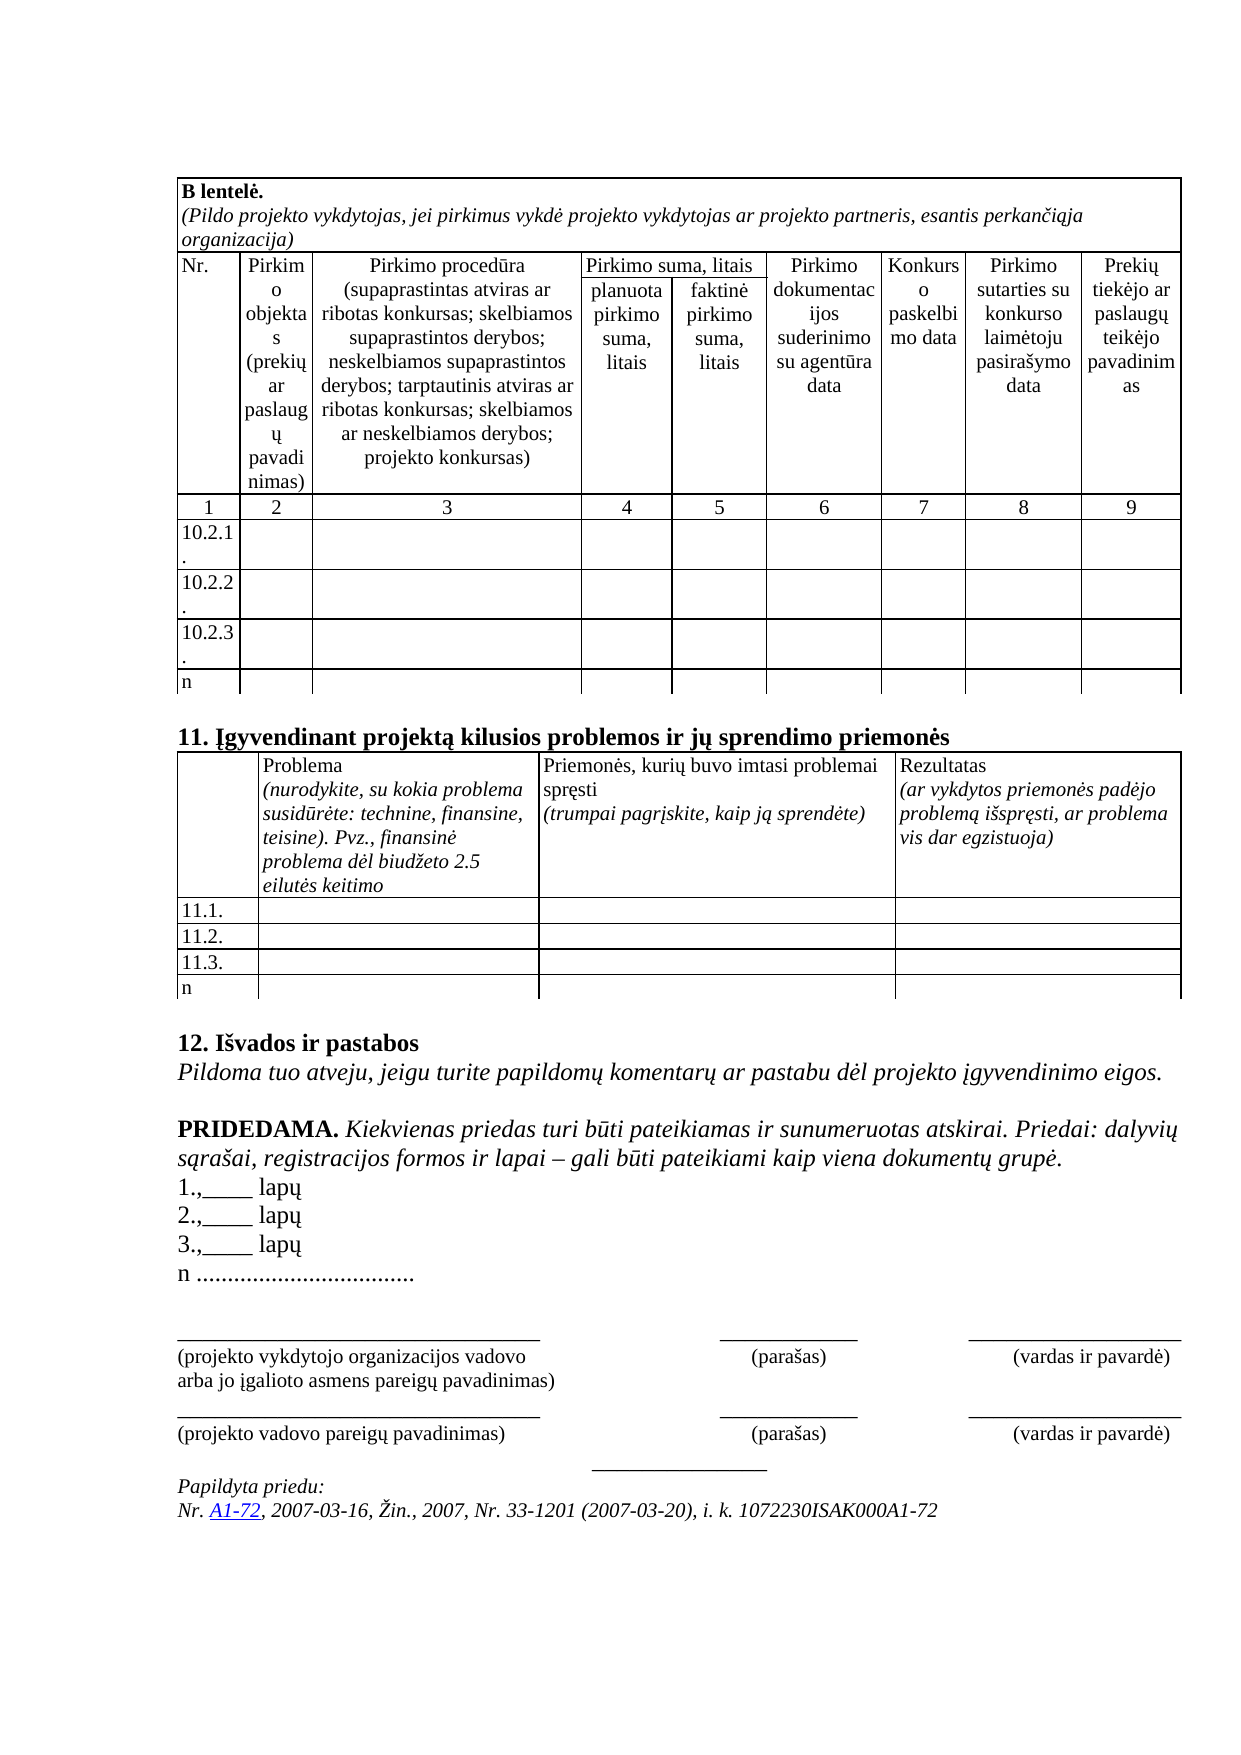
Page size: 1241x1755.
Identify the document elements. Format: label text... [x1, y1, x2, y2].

text Nr. A1-72, 2007-03-16, Žin., 2007, Nr. 33-1201 (2007-03-20), i. k. 1072230ISAK000A1-72 [177, 1498, 1181, 1522]
table_cell 10.2.2. [178, 570, 239, 618]
table_cell [259, 975, 538, 999]
table_cell [767, 670, 881, 693]
table_cell 1 [178, 495, 239, 519]
table_cell 7 [882, 495, 965, 519]
text (projekto vadovo pareigų pavadinimas) (parašas) (vardas ir pavardė) [177, 1421, 1181, 1445]
table_cell 8 [966, 495, 1081, 519]
table_cell [582, 670, 671, 693]
table_cell Pirkimo sutarties su konkurso laimėtoju pasirašymo data [966, 253, 1081, 493]
text 12. Išvados ir pastabos [177, 1028, 1181, 1057]
table_cell [882, 620, 965, 668]
table_header Rezultatas (ar vykdytos priemonės padėjo problemą išspręsti, ar problema vis dar egzistuoja) [896, 753, 1180, 897]
table_cell Pirkimo dokumentacijos suderinimo su agentūra data [767, 253, 881, 493]
table_cell faktinė pirkimo suma, litais [673, 278, 766, 493]
table_cell n [178, 975, 258, 999]
text PRIDEDAMA. Kiekvienas priedas turi būti pateikiamas ir sunumeruotas atskirai. Priedai: dalyvių sąrašai, registracijos formos ir lapai – gali būti pateikiami kaip viena dokumentų grupė. [177, 1114, 1181, 1172]
table_cell [966, 620, 1081, 668]
table_cell 11.1. [178, 898, 258, 922]
table_cell [582, 570, 671, 618]
table_cell [673, 670, 766, 693]
table_header Priemonės, kurių buvo imtasi problemai spręsti (trumpai pagrįskite, kaip ją sprendėte) [540, 753, 895, 897]
table_cell [896, 898, 1180, 922]
table_cell [313, 620, 581, 668]
table_cell [882, 570, 965, 618]
table_cell [241, 570, 312, 618]
table_cell 11.3. [178, 950, 258, 974]
text _____________________________ ___________ _________________ [177, 1392, 1181, 1421]
table_cell [767, 570, 881, 618]
table_cell [540, 950, 895, 974]
table_cell 11.2. [178, 924, 258, 948]
table_cell [1082, 620, 1180, 668]
text _____________________________ ___________ _________________ [177, 1316, 1181, 1344]
text 2.,____ lapų [177, 1201, 1181, 1229]
table_cell [540, 924, 895, 948]
table_cell Pirkimo procedūra (supaprastintas atviras ar ribotas konkursas; skelbiamos supaprastintos derybos; neskelbiamos supaprastintos derybos; tarptautinis atviras ar ribotas konkursas; skelbiamos ar neskelbiamos derybos; projekto konkursas) [313, 253, 581, 493]
table_cell [313, 570, 581, 618]
table_cell [241, 620, 312, 668]
table_cell 3 [313, 495, 581, 519]
table_cell 4 [582, 495, 671, 519]
table_cell [1082, 670, 1180, 693]
table_cell [241, 520, 312, 568]
text 11. Įgyvendinant projektą kilusios problemos ir jų sprendimo priemonės [177, 722, 1181, 751]
table_cell [882, 670, 965, 693]
text 3.,____ lapų [177, 1229, 1181, 1258]
table_cell [582, 520, 671, 568]
table_cell [673, 570, 766, 618]
table_cell [259, 924, 538, 948]
text (projekto vykdytojo organizacijos vadovo (parašas) (vardas ir pavardė) [177, 1344, 1181, 1368]
table_cell [540, 898, 895, 922]
table_cell 6 [767, 495, 881, 519]
table_cell n [178, 670, 239, 693]
table_cell Prekių tiekėjo ar paslaugų teikėjo pavadinimas [1082, 253, 1180, 493]
table_cell [1082, 570, 1180, 618]
table_header B lentelė. (Pildo projekto vykdytojas, jei pirkimus vykdė projekto vykdytojas ar projekto partneris, esantis perkančiąja organizacija) [178, 179, 1180, 251]
text n [177, 1258, 1181, 1287]
text Pildoma tuo atveju, jeigu turite papildomų komentarų ar pastabu dėl projekto įgyvendinimo eigos. [177, 1057, 1181, 1086]
table_cell 2 [241, 495, 312, 519]
table_cell Pirkimo objektas (prekių ar paslaugų pavadinimas) [241, 253, 312, 493]
table_cell [259, 950, 538, 974]
table_cell [882, 520, 965, 568]
table_cell [313, 520, 581, 568]
table_cell [1082, 520, 1180, 568]
table_cell [313, 670, 581, 693]
table_cell Nr. [178, 253, 239, 493]
table_header [178, 753, 258, 897]
table_cell 5 [673, 495, 766, 519]
table_cell [540, 975, 895, 999]
table_cell [896, 950, 1180, 974]
text 1.,____ lapų [177, 1172, 1181, 1201]
table_cell [896, 975, 1180, 999]
table_cell [767, 520, 881, 568]
table_cell [259, 898, 538, 922]
table_cell planuota pirkimo suma, litais [582, 278, 671, 493]
table_cell Konkurso paskelbimo data [882, 253, 965, 493]
text arba jo įgalioto asmens pareigų pavadinimas) [177, 1368, 1181, 1392]
table_cell 10.2.3. [178, 620, 239, 668]
table_cell [673, 520, 766, 568]
table_cell Pirkimo suma, litais [582, 253, 766, 277]
table_header Problema (nurodykite, su kokia problema susidūrėte: technine, finansine, teisine). Pvz., finansinė problema dėl biudžeto 2.5 eilutės keitimo [259, 753, 538, 897]
table_cell [966, 520, 1081, 568]
table_cell [582, 620, 671, 668]
table_cell [966, 670, 1081, 693]
text Papildyta priedu: [177, 1474, 1181, 1498]
table_cell [896, 924, 1180, 948]
table_cell 9 [1082, 495, 1180, 519]
table_cell 10.2.1. [178, 520, 239, 568]
text ______________ [177, 1445, 1181, 1474]
table_cell [673, 620, 766, 668]
table_cell [241, 670, 312, 693]
table_cell [966, 570, 1081, 618]
table_cell [767, 620, 881, 668]
